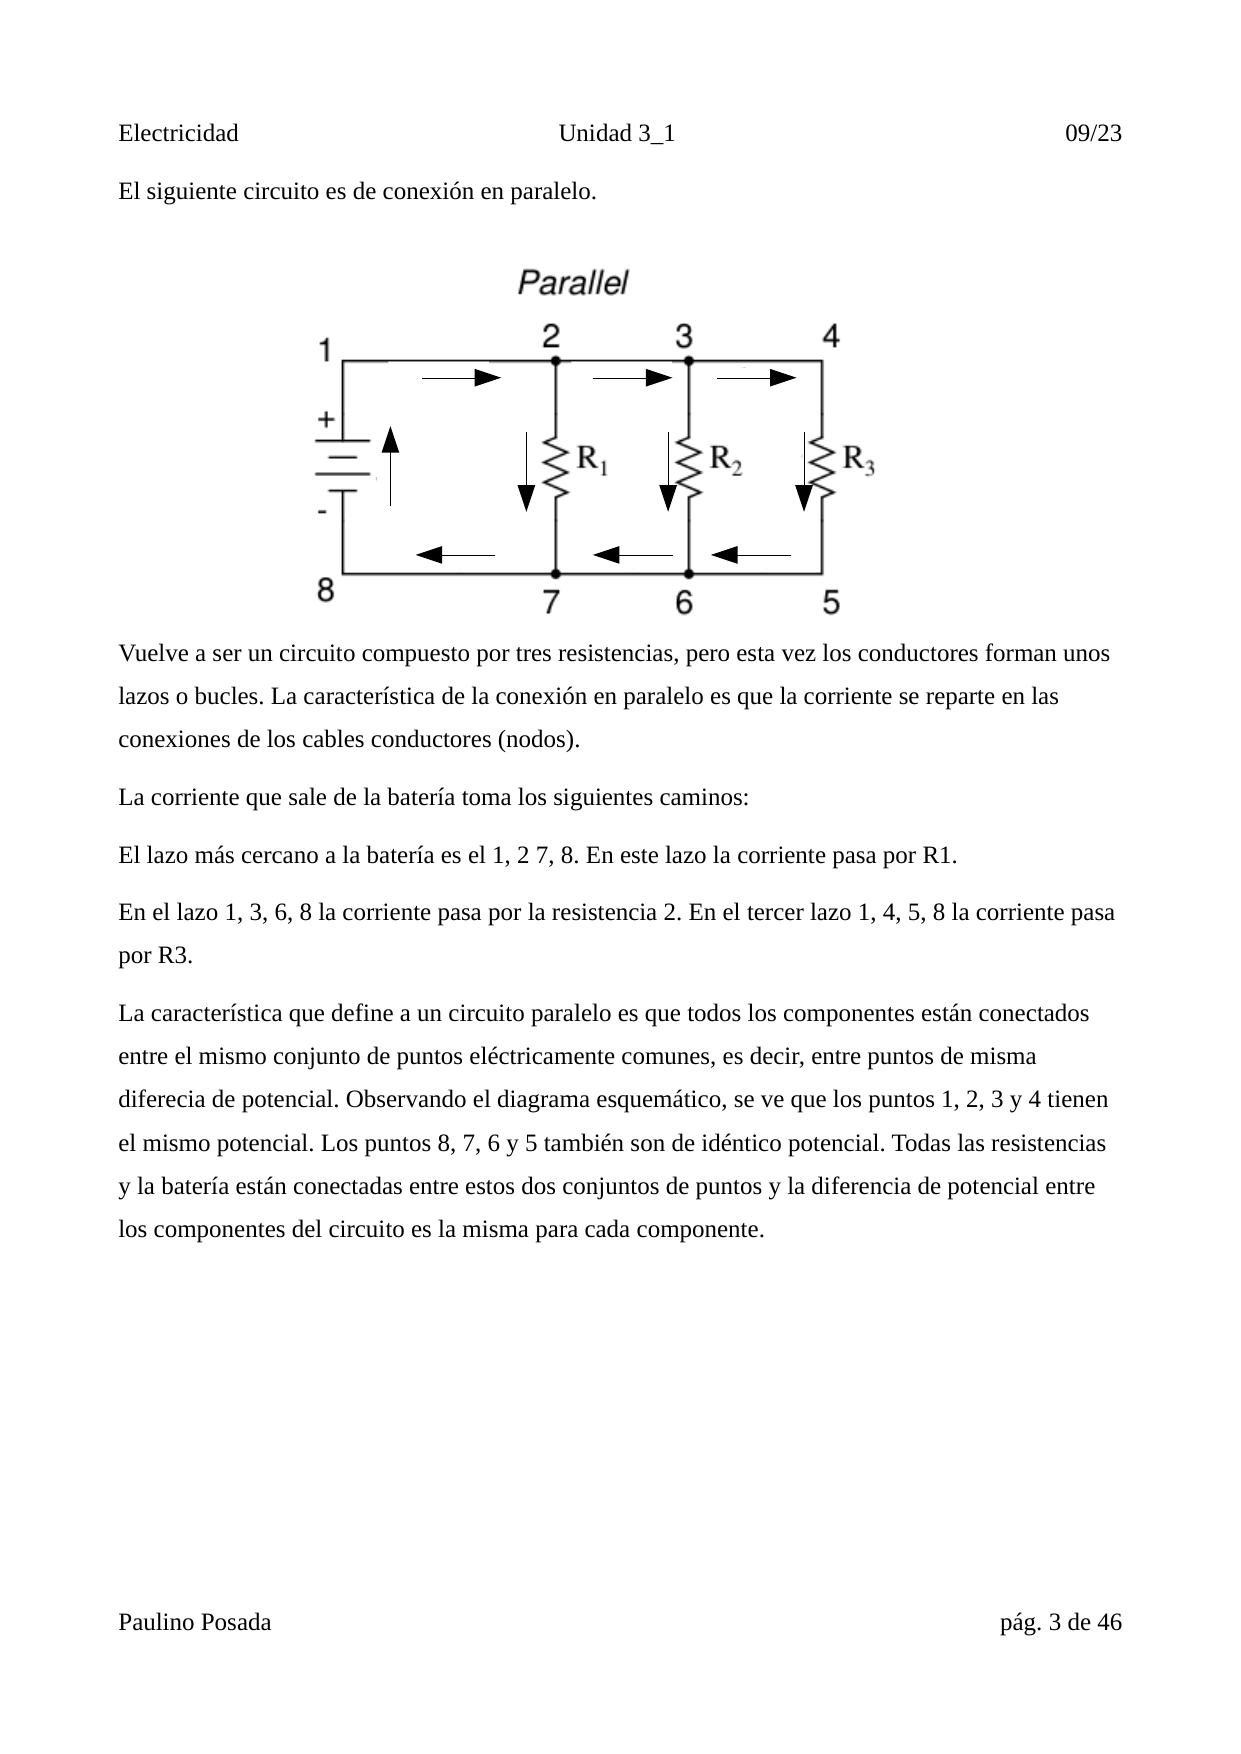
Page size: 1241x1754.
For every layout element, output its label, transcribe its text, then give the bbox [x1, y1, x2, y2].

text La característica que define a un circuito paralelo es que todos los componentes están conectados entre el mismo conjunto de puntos eléctricamente comunes, es decir, entre puntos de misma diferecia de potencial. Observando el diagrama esquemático, se ve que los puntos 1, 2, 3 y 4 tienen el mismo potencial. Los puntos 8, 7, 6 y 5 también son de idéntico potencial. Todas las resistencias y la batería están conectadas entre estos dos conjuntos de puntos y la diferencia de potencial entre los componentes del circuito es la misma para cada componente. [118, 998, 1122, 1243]
text El siguiente circuito es de conexión en paralelo. [118, 176, 1122, 205]
text La corriente que sale de la batería toma los siguientes caminos: [118, 782, 1122, 811]
text Vuelve a ser un circuito compuesto por tres resistencias, pero esta vez los conductores forman unos lazos o bucles. La característica de la conexión en paralelo es que la corriente se reparte en las conexiones de los cables conductores (nodos). [118, 638, 1122, 753]
text En el lazo 1, 3, 6, 8 la corriente pasa por la resistencia 2. En el tercer lazo 1, 4, 5, 8 la corriente pasa por R3. [118, 897, 1122, 969]
text El lazo más cercano a la batería es el 1, 2 7, 8. En este lazo la corriente pasa por R1. [118, 840, 1122, 868]
picture [295, 263, 893, 631]
